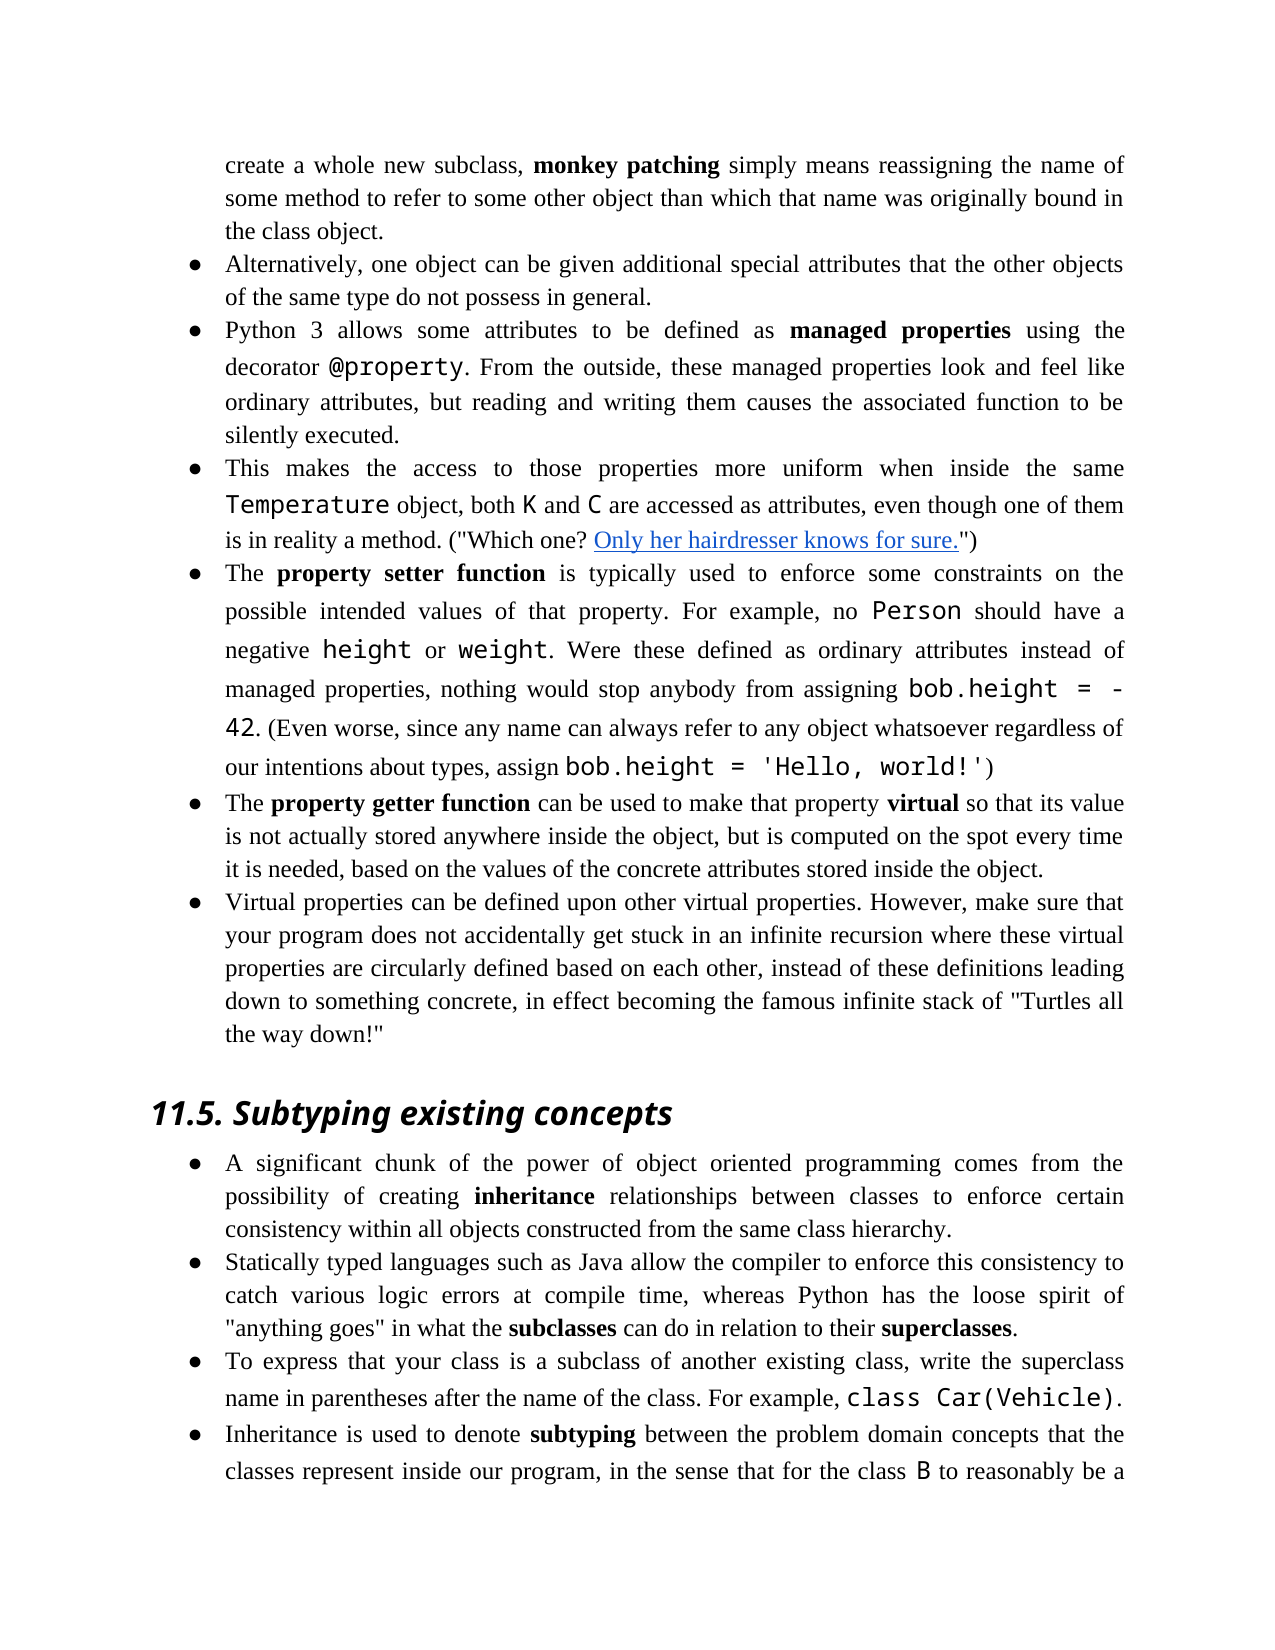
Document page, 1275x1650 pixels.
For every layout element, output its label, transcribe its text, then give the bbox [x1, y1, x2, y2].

list This makes the access to those properties more uniform when inside the same Temperature object, both K and C are accessed as attributes, even though one of them is in reality a method. ("Which one? Only her hairdresser knows for sure.") [187, 453, 1125, 554]
list The property setter function is typically used to enforce some constraints on the possible intended values of that property. For example, no Person should have a negative height or weight. Were these defined as ordinary attributes instead of managed properties, nothing would stop anybody from assigning bob.height = -42. (Even worse, since any name can always refer to any object whatsoever regardless of our intentions about types, assign bob.height = 'Hello, world!') [187, 558, 1125, 783]
list Alternatively, one object can be given additional special attributes that the other objects of the same type do not possess in general. [187, 249, 1125, 311]
list The property getter function can be used to make that property virtual so that its value is not actually stored anywhere inside the object, but is computed on the spot every time it is needed, based on the values of the concrete attributes stored inside the object. [187, 788, 1125, 883]
list A significant chunk of the power of object oriented programming comes from the possibility of creating inheritance relationships between classes to enforce certain consistency within all objects constructed from the same class hierarchy. [187, 1148, 1125, 1243]
list Inheritance is used to denote subtyping between the problem domain concepts that the classes represent inside our program, in the sense that for the class B to reasonably be a [187, 1419, 1125, 1487]
list create a whole new subclass, monkey patching simply means reassigning the name of some method to refer to some other object than which that name was originally bound in the class object. [187, 150, 1125, 245]
subtitle 11.5. Subtyping existing concepts [150, 1090, 1125, 1135]
list Python 3 allows some attributes to be defined as managed properties using the decorator @property. From the outside, these managed properties look and feel like ordinary attributes, but reading and writing them causes the associated function to be silently executed. [187, 315, 1125, 449]
list Virtual properties can be defined upon other virtual properties. However, make sure that your program does not accidentally get stuck in an infinite recursion where these virtual properties are circularly defined based on each other, instead of these definitions leading down to something concrete, in effect becoming the famous infinite stack of "Turtles all the way down!" [187, 887, 1125, 1048]
list Statically typed languages such as Java allow the compiler to enforce this consistency to catch various logic errors at compile time, whereas Python has the loose spirit of "anything goes" in what the subclasses can do in relation to their superclasses. [187, 1247, 1125, 1342]
list To express that your class is a subclass of another existing class, write the superclass name in parentheses after the name of the class. For example, class Car(Vehicle). [187, 1346, 1125, 1414]
